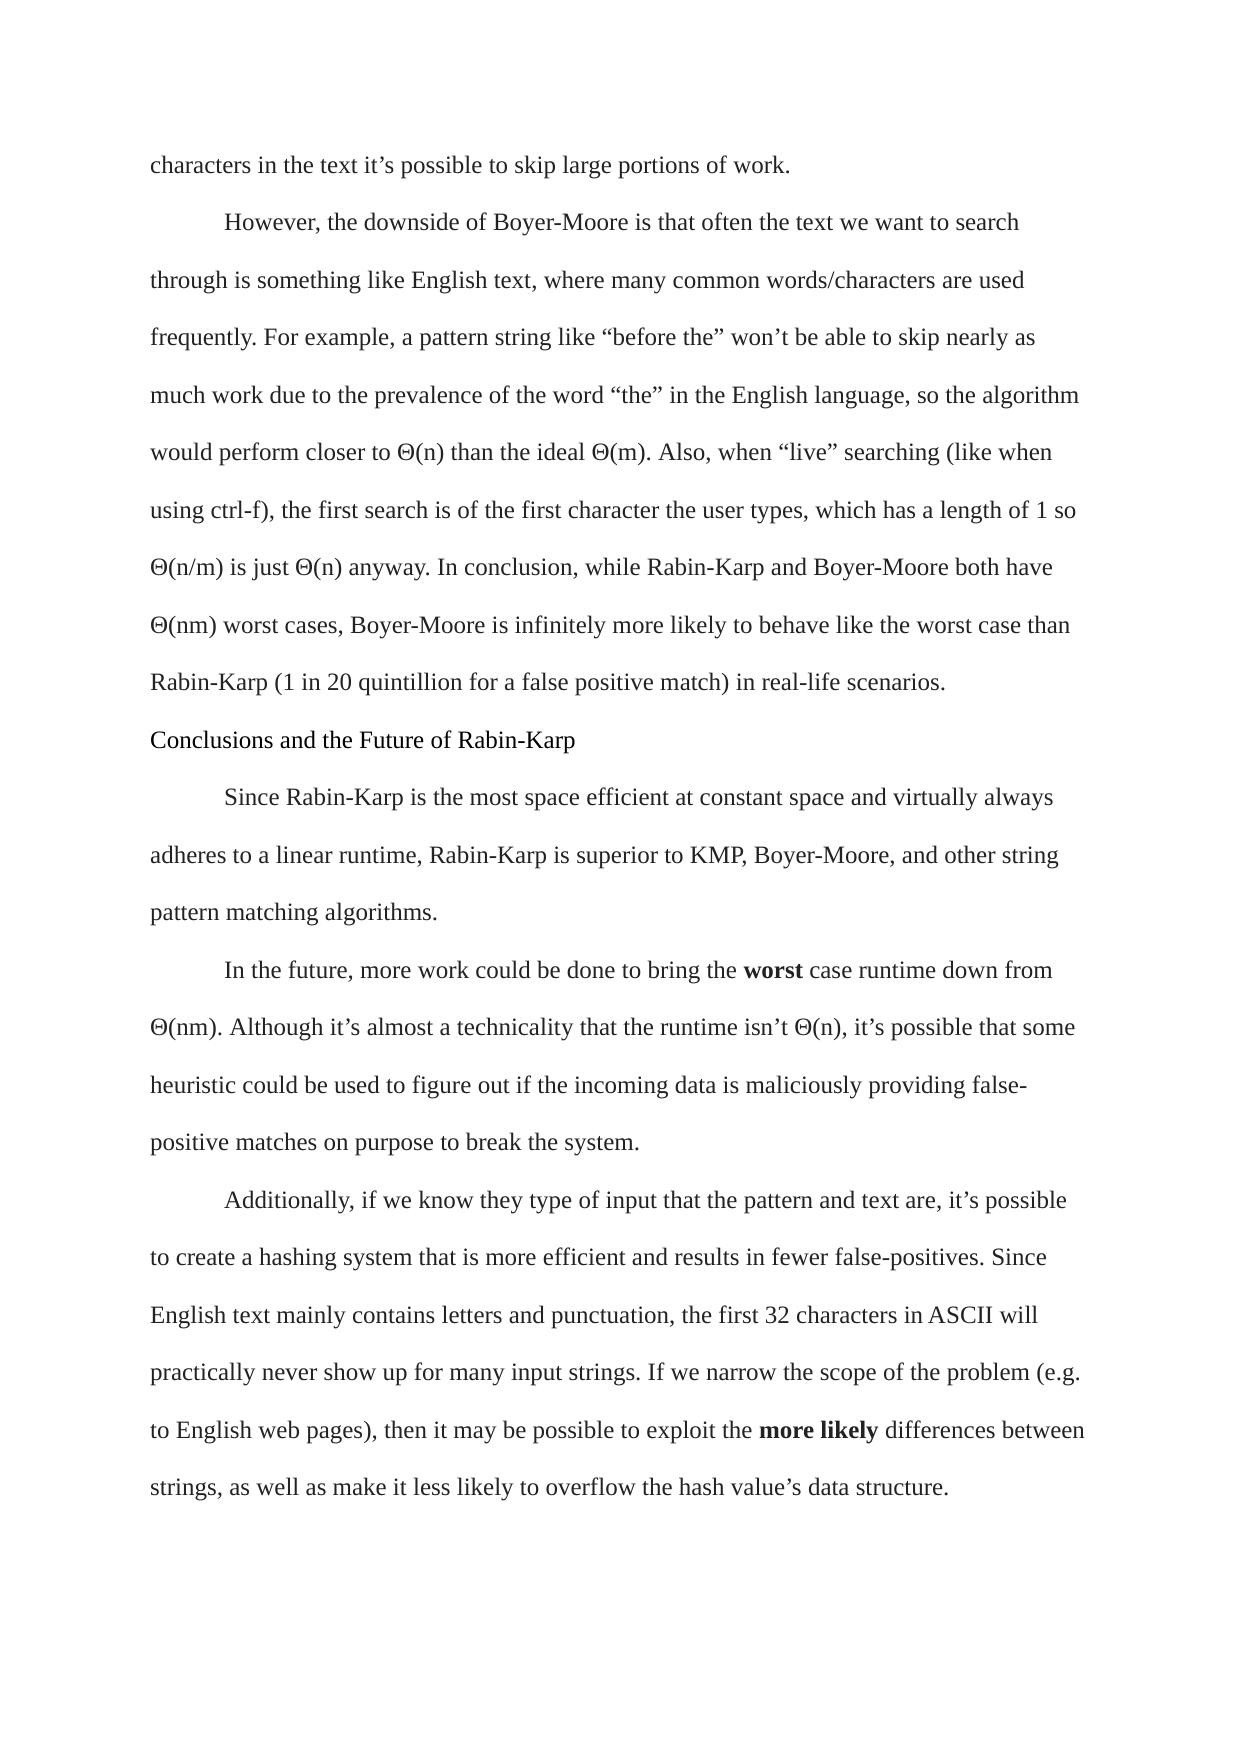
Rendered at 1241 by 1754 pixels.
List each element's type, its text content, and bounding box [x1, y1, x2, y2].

text characters in the text it’s possible to skip large portions of work. [150, 150, 1091, 179]
text However, the downside of Boyer-Moore is that often the text we want to search through is something like English text, where many common words/characters are used frequently. For example, a pattern string like “before the” won’t be able to skip nearly as much work due to the prevalence of the word “the” in the English language, so the algorithm would perform closer to Θ(n) than the ideal Θ(m). Also, when “live” searching (like when using ctrl-f), the first search is of the first character the user types, which has a length of 1 so Θ(n/m) is just Θ(n) anyway. In conclusion, while Rabin-Karp and Boyer-Moore both have Θ(nm) worst cases, Boyer-Moore is infinitely more likely to behave like the worst case than Rabin-Karp (1 in 20 quintillion for a false positive match) in real-life scenarios. [150, 207, 1091, 696]
text Since Rabin-Karp is the most space efficient at constant space and virtually always adheres to a linear runtime, Rabin-Karp is superior to KMP, Boyer-Moore, and other string pattern matching algorithms. [150, 782, 1091, 926]
text Conclusions and the Future of Rabin-Karp [150, 725, 1091, 754]
text In the future, more work could be done to bring the worst case runtime down from Θ(nm). Although it’s almost a technicality that the runtime isn’t Θ(n), it’s possible that some heuristic could be used to figure out if the incoming data is maliciously providing false-positive matches on purpose to break the system. [150, 955, 1091, 1156]
text Additionally, if we know they type of input that the pattern and text are, it’s possible to create a hashing system that is more efficient and results in fewer false-positives. Since English text mainly contains letters and punctuation, the first 32 characters in ASCII will practically never show up for many input strings. If we narrow the scope of the problem (e.g. to English web pages), then it may be possible to exploit the more likely differences between strings, as well as make it less likely to overflow the hash value’s data structure. [150, 1185, 1091, 1501]
